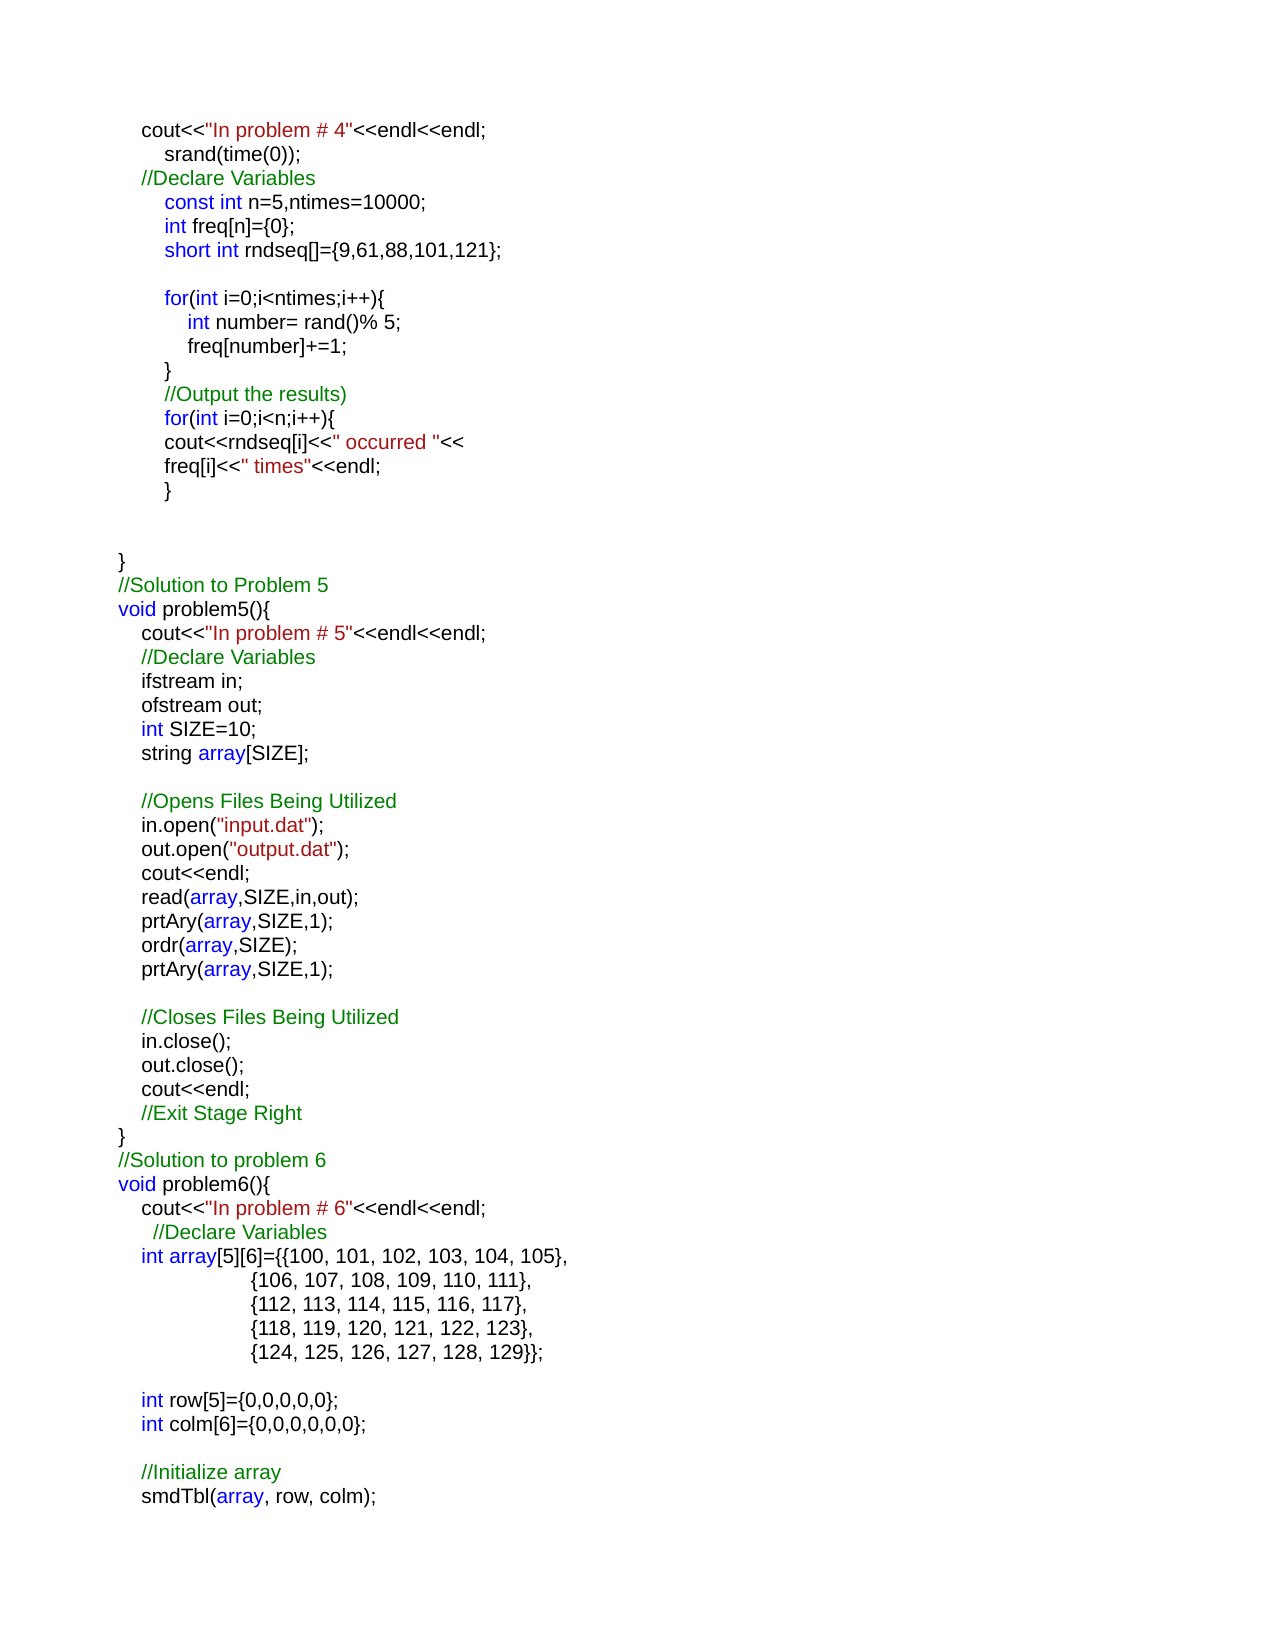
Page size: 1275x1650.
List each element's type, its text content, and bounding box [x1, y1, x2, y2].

text prtAry(array,SIZE,1); [118, 957, 1157, 981]
text in.open("input.dat"); [118, 813, 1157, 837]
text //Declare Variables [118, 166, 1157, 190]
text int SIZE=10; [118, 717, 1157, 741]
text ofstream out; [118, 693, 1157, 717]
text //Initialize array [118, 1460, 1157, 1484]
text out.open("output.dat"); [118, 837, 1157, 861]
text freq[i]<<" times"<<endl; [118, 453, 1157, 477]
text ordr(array,SIZE); [118, 933, 1157, 957]
text int array[5][6]={{100, 101, 102, 103, 104, 105}, [118, 1244, 1157, 1268]
text //Output the results) [118, 382, 1157, 406]
text cout<<"In problem # 4"<<endl<<endl; [118, 118, 1157, 142]
text } [118, 477, 1157, 501]
text read(array,SIZE,in,out); [118, 885, 1157, 909]
text //Opens Files Being Utilized [118, 789, 1157, 813]
text void problem6(){ [118, 1172, 1157, 1196]
text for(int i=0;i<n;i++){ [118, 406, 1157, 429]
text out.close(); [118, 1052, 1157, 1076]
text cout<<"In problem # 6"<<endl<<endl; [118, 1196, 1157, 1220]
text {124, 125, 126, 127, 128, 129}}; [118, 1340, 1157, 1364]
text prtAry(array,SIZE,1); [118, 909, 1157, 933]
text int freq[n]={0}; [118, 214, 1157, 238]
text ifstream in; [118, 669, 1157, 693]
text cout<<rndseq[i]<<" occurred "<< [118, 429, 1157, 453]
text cout<<endl; [118, 1076, 1157, 1100]
text } [118, 1124, 1157, 1148]
text in.close(); [118, 1028, 1157, 1052]
text short int rndseq[]={9,61,88,101,121}; [118, 238, 1157, 262]
text //Exit Stage Right [118, 1100, 1157, 1124]
text {118, 119, 120, 121, 122, 123}, [118, 1316, 1157, 1340]
text //Solution to Problem 5 [118, 573, 1157, 597]
text int number= rand()% 5; [118, 310, 1157, 334]
text {112, 113, 114, 115, 116, 117}, [118, 1292, 1157, 1316]
text //Declare Variables [118, 645, 1157, 669]
text } [118, 358, 1157, 382]
text //Declare Variables [118, 1220, 1157, 1244]
text int row[5]={0,0,0,0,0}; [118, 1388, 1157, 1412]
text string array[SIZE]; [118, 741, 1157, 765]
text //Solution to problem 6 [118, 1148, 1157, 1172]
text cout<<endl; [118, 861, 1157, 885]
text {106, 107, 108, 109, 110, 111}, [118, 1268, 1157, 1292]
text cout<<"In problem # 5"<<endl<<endl; [118, 621, 1157, 645]
text } [118, 549, 1157, 573]
text freq[number]+=1; [118, 334, 1157, 358]
text //Closes Files Being Utilized [118, 1004, 1157, 1028]
text smdTbl(array, row, colm); [118, 1484, 1157, 1508]
text int colm[6]={0,0,0,0,0,0}; [118, 1412, 1157, 1436]
text const int n=5,ntimes=10000; [118, 190, 1157, 214]
text void problem5(){ [118, 597, 1157, 621]
text srand(time(0)); [118, 142, 1157, 166]
text for(int i=0;i<ntimes;i++){ [118, 286, 1157, 310]
